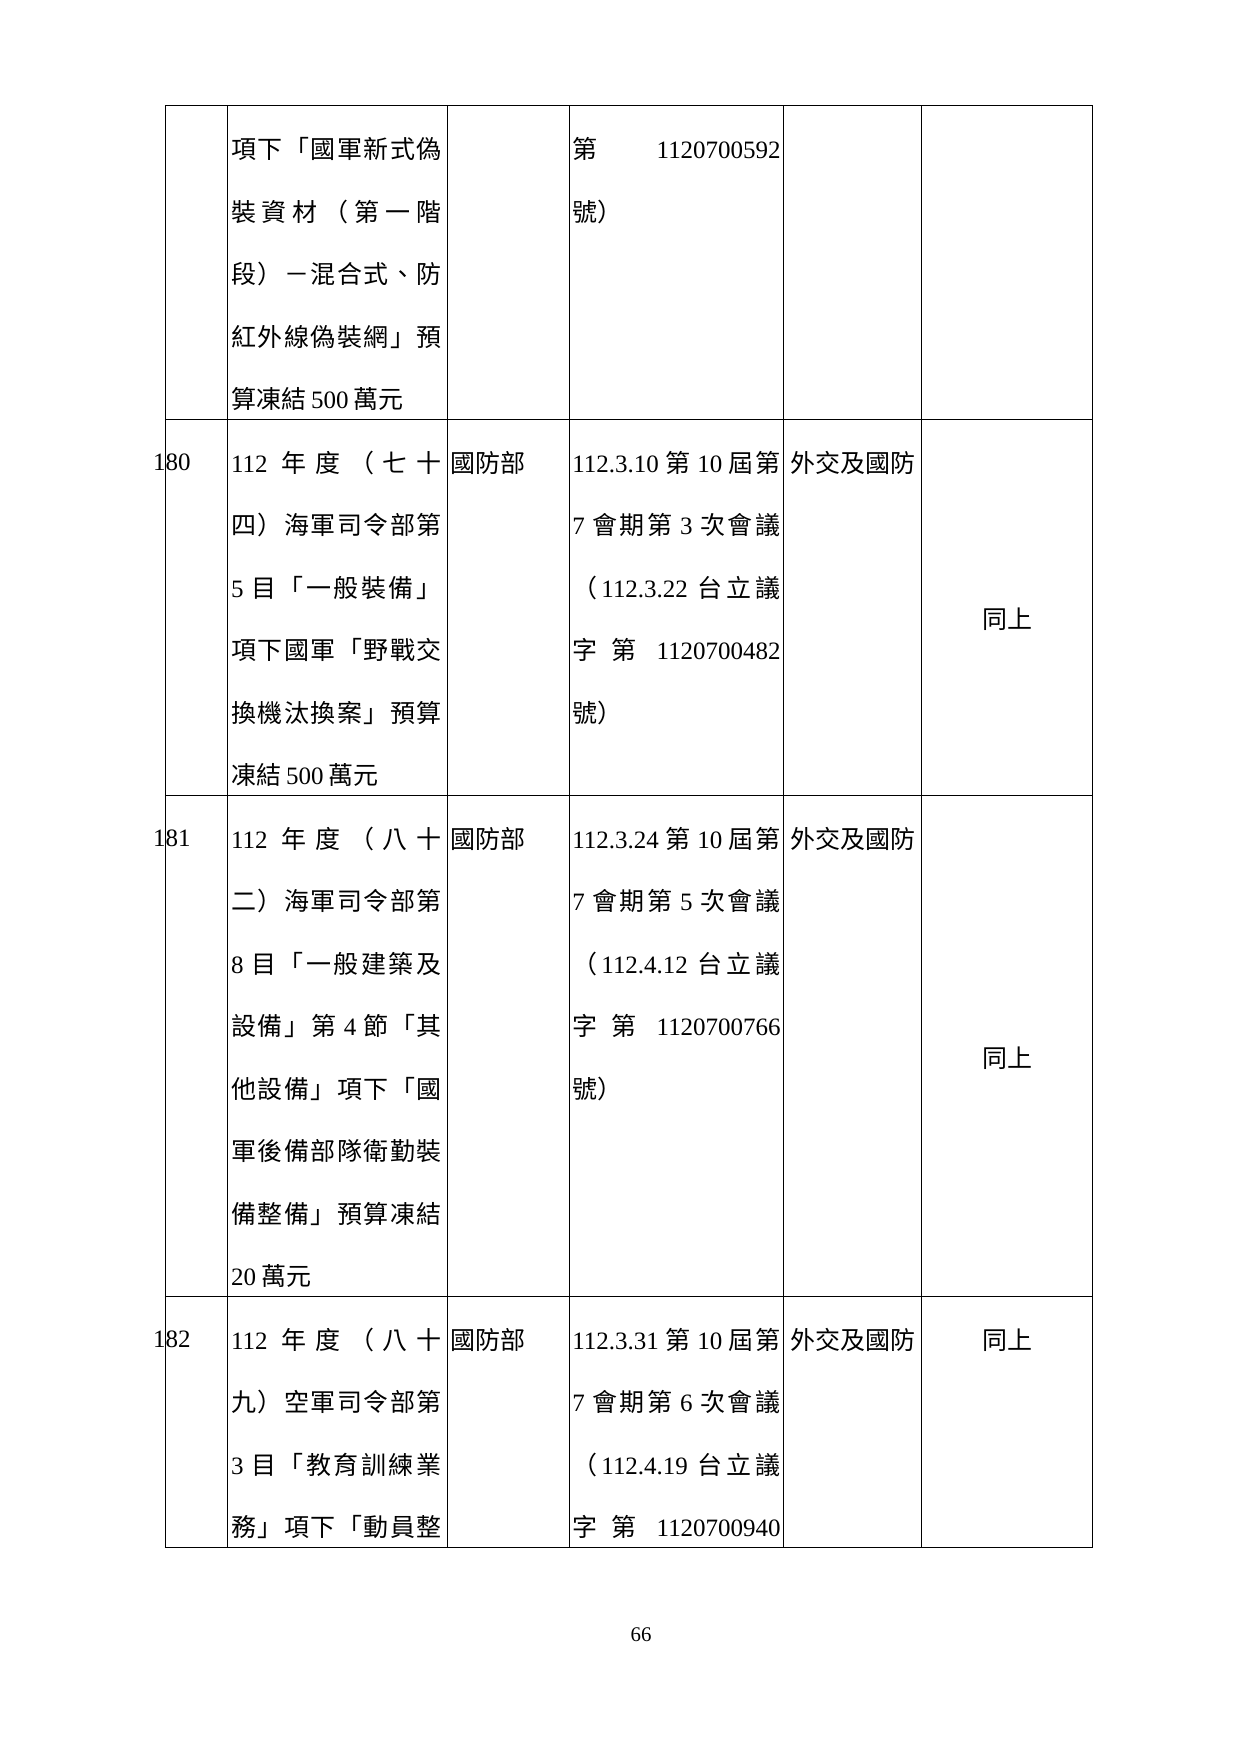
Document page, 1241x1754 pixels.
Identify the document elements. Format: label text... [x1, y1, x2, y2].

table_cell 112.3.24第10屆第7會期第5次會議（112.4.12台立議字第1120700766號） [570, 796, 783, 1296]
table_cell 112年度（七十四）海軍司令部第5目「一般裝備」項下國軍「野戰交換機汰換案」預算凍結500萬元 [228, 420, 447, 795]
table_cell 112.3.31第10屆第7會期第6次會議（112.4.19台立議字第1120700940 [570, 1297, 783, 1547]
table_cell 國防部 [448, 1297, 569, 1547]
table_cell 外交及國防 [784, 420, 921, 795]
table_cell [168, 838, 174, 845]
table_cell [168, 462, 174, 469]
table_cell 112.3.10第10屆第7會期第3次會議（112.3.22台立議字第1120700482號） [570, 420, 783, 795]
table_cell [166, 420, 227, 795]
table_cell [166, 1297, 227, 1547]
table_cell [166, 796, 227, 1296]
table_cell 項下「國軍新式偽裝資材（第一階段）－混合式、防紅外線偽裝網」預算凍結500萬元 [228, 106, 447, 419]
table_cell [448, 106, 569, 419]
table_cell [922, 106, 1092, 419]
table_cell 國防部 [448, 420, 569, 795]
table_cell [784, 106, 921, 419]
table_cell 外交及國防 [784, 796, 921, 1296]
table_cell [168, 1339, 174, 1346]
table_cell 同上 [922, 796, 1092, 1296]
table_cell 同上 [922, 420, 1092, 795]
table_cell 外交及國防 [784, 1297, 921, 1547]
table_cell 國防部 [448, 796, 569, 1296]
table_cell [166, 106, 227, 419]
table_cell 第1120700592號） [570, 106, 783, 419]
table_cell 同上 [922, 1297, 1092, 1547]
table_cell 112年度（八十九）空軍司令部第3目「教育訓練業務」項下「動員整 [228, 1297, 447, 1547]
table_cell 112年度（八十二）海軍司令部第8目「一般建築及設備」第4節「其他設備」項下「國軍後備部隊衛勤裝備整備」預算凍結20萬元 [228, 796, 447, 1296]
